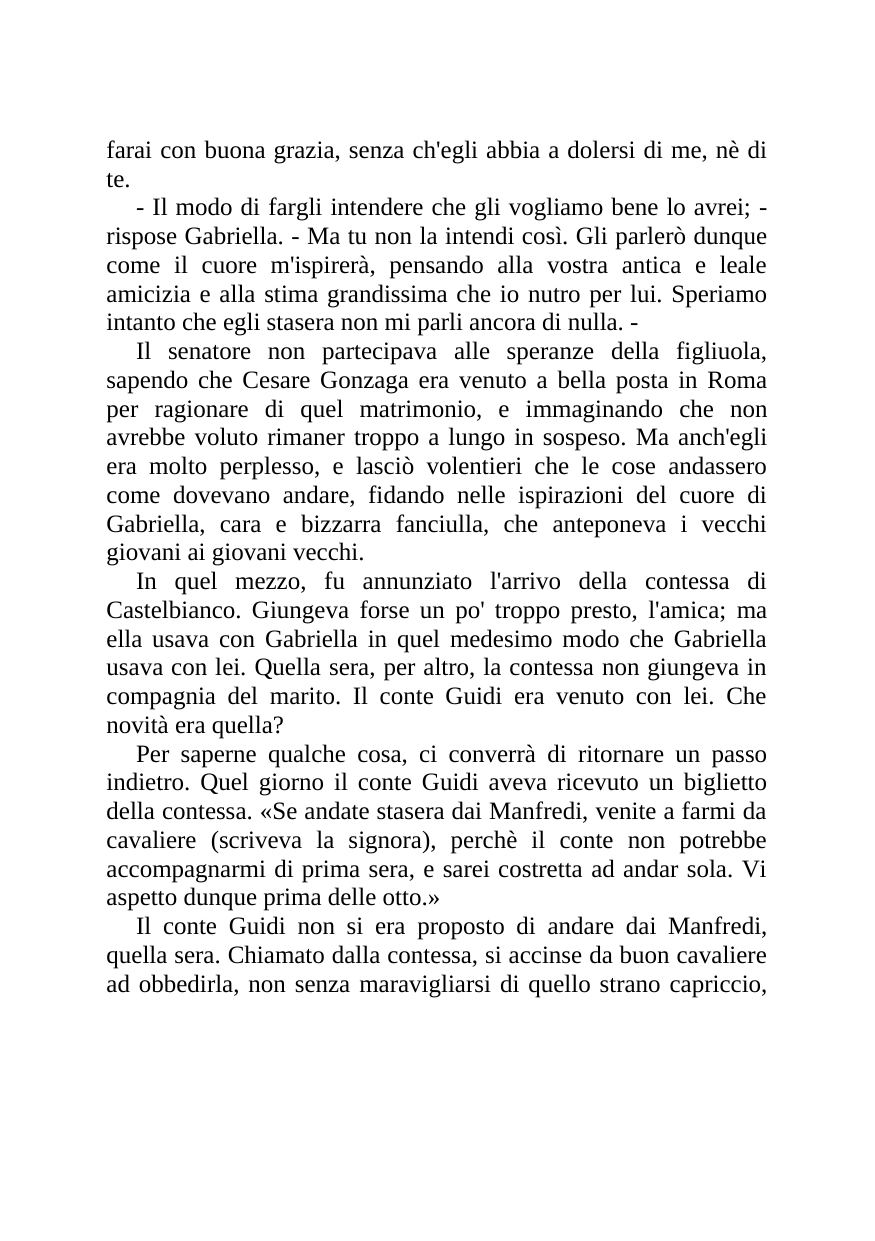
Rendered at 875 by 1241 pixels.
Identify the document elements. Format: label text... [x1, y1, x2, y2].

text - Il modo di fargli intendere che gli vogliamo bene lo avrei; - rispose Gabriella. - Ma tu non la intendi così. Gli parlerò dunque come il cuore m'ispirerà, pensando alla vostra antica e leale amicizia e alla stima grandissima che io nutro per lui. Speriamo intanto che egli stasera non mi parli ancora di nulla. - [106, 192, 768, 336]
text Il senatore non partecipava alle speranze della figliuola, sapendo che Cesare Gonzaga era venuto a bella posta in Roma per ragionare di quel matrimonio, e immaginando che non avrebbe voluto rimaner troppo a lungo in sospeso. Ma anch'egli era molto perplesso, e lasciò volentieri che le cose andassero come dovevano andare, fidando nelle ispirazioni del cuore di Gabriella, cara e bizzarra fanciulla, che anteponeva i vecchi giovani ai giovani vecchi. [106, 336, 768, 566]
text In quel mezzo, fu annunziato l'arrivo della contessa di Castelbianco. Giungeva forse un po' troppo presto, l'amica; ma ella usava con Gabriella in quel medesimo modo che Gabriella usava con lei. Quella sera, per altro, la contessa non giungeva in compagnia del marito. Il conte Guidi era venuto con lei. Che novità era quella? [106, 566, 768, 739]
text farai con buona grazia, senza ch'egli abbia a dolersi di me, nè di te. [106, 135, 768, 192]
text Per saperne qualche cosa, ci converrà di ritornare un passo indietro. Quel giorno il conte Guidi aveva ricevuto un biglietto della contessa. «Se andate stasera dai Manfredi, venite a farmi da cavaliere (scriveva la signora), perchè il conte non potrebbe accompagnarmi di prima sera, e sarei costretta ad andar sola. Vi aspetto dunque prima delle otto.» [106, 739, 768, 911]
text Il conte Guidi non si era proposto di andare dai Manfredi, quella sera. Chiamato dalla contessa, si accinse da buon cavaliere ad obbedirla, non senza maravigliarsi di quello strano capriccio, [106, 911, 768, 997]
